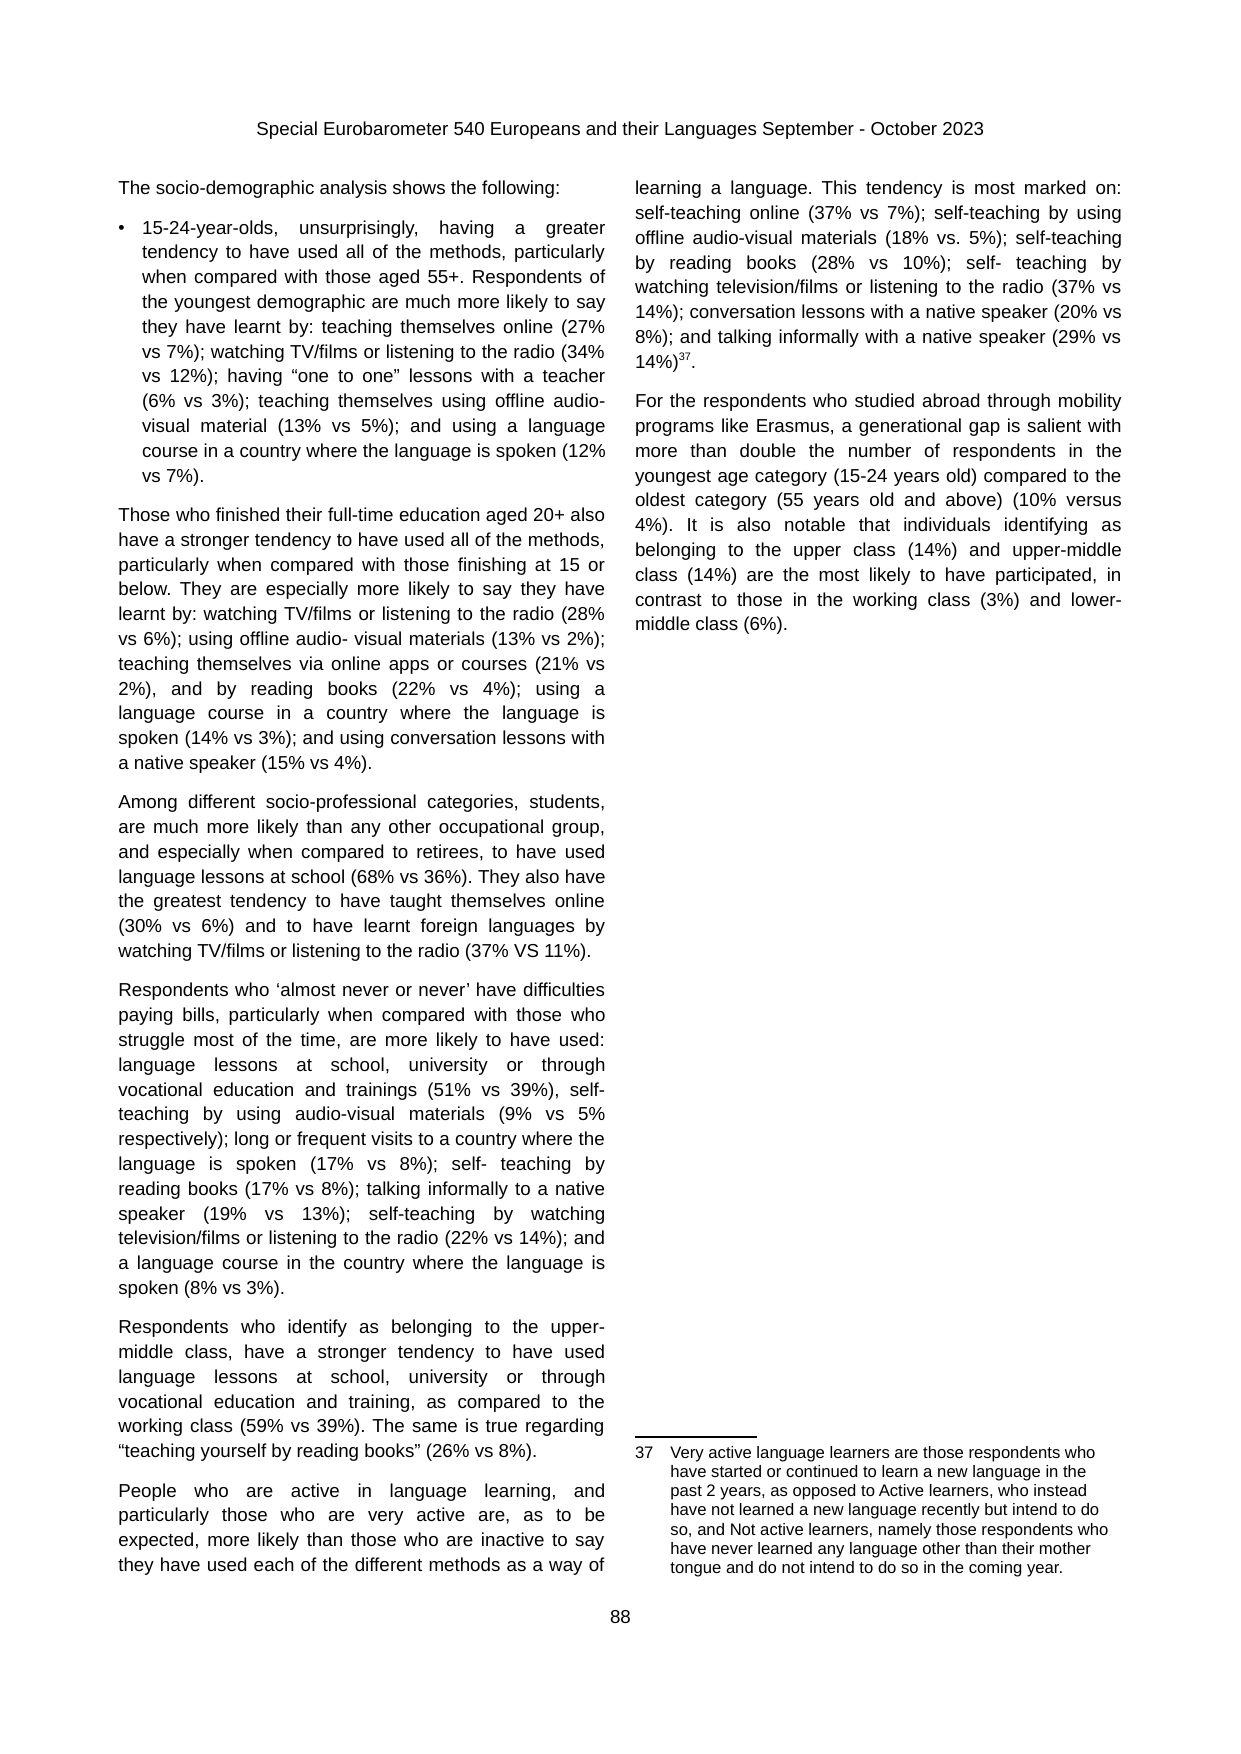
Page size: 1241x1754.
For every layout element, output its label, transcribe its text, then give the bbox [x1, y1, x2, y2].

text learning a language. This tendency is most marked on: self-teaching online (37% vs 7%); self-teaching by using offline audio-visual materials (18% vs. 5%); self-teaching by reading books (28% vs 10%); self- teaching by watching television/films or listening to the radio (37% vs 14%); conversation lessons with a native speaker (20% vs 8%); and talking informally with a native speaker (29% vs 14%). [635, 177, 1122, 372]
text For the respondents who studied abroad through mobility programs like Erasmus, a generational gap is salient with more than double the number of respondents in the youngest age category (15-24 years old) compared to the oldest category (55 years old and above) (10% versus 4%). It is also notable that individuals identifying as belonging to the upper class (14%) and upper-middle class (14%) are the most likely to have participated, in contrast to those in the working class (3%) and lower-middle class (6%). [635, 390, 1122, 635]
list 15-24-year-olds, unsurprisingly, having a greater tendency to have used all of the methods, particularly when compared with those aged 55+. Respondents of the youngest demographic are much more likely to say they have learnt by: teaching themselves online (27% vs 7%); watching TV/films or listening to the radio (34% vs 12%); having “one to one” lessons with a teacher (6% vs 3%); teaching themselves using offline audio-visual material (13% vs 5%); and using a language course in a country where the language is spoken (12% vs 7%). [118, 216, 605, 486]
text Those who finished their full-time education aged 20+ also have a stronger tendency to have used all of the methods, particularly when compared with those finishing at 15 or below. They are especially more likely to say they have learnt by: watching TV/films or listening to the radio (28% vs 6%); using offline audio- visual materials (13% vs 2%); teaching themselves via online apps or courses (21% vs 2%), and by reading books (22% vs 4%); using a language course in a country where the language is spoken (14% vs 3%); and using conversation lessons with a native speaker (15% vs 4%). [118, 504, 605, 773]
text Respondents who ‘almost never or never’ have difficulties paying bills, particularly when compared with those who struggle most of the time, are more likely to have used: language lessons at school, university or through vocational education and trainings (51% vs 39%), self-teaching by using audio-visual materials (9% vs 5% respectively); long or frequent visits to a country where the language is spoken (17% vs 8%); self- teaching by reading books (17% vs 8%); talking informally to a native speaker (19% vs 13%); self-teaching by watching television/films or listening to the radio (22% vs 14%); and a language course in the country where the language is spoken (8% vs 3%). [118, 979, 605, 1298]
text Very active language learners are those respondents who have started or continued to learn a new language in the past 2 years, as opposed to Active learners, who instead have not learned a new language recently but intend to do so, and Not active learners, namely those respondents who have never learned any language other than their mother tongue and do not intend to do so in the coming year. [635, 1443, 1122, 1577]
text The socio-demographic analysis shows the following: [118, 177, 605, 199]
text People who are active in language learning, and particularly those who are very active are, as to be expected, more likely than those who are inactive to say they have used each of the different methods as a way of [118, 1479, 605, 1575]
text Among different socio-professional categories, students, are much more likely than any other occupational group, and especially when compared to retirees, to have used language lessons at school (68% vs 36%). They also have the greatest tendency to have taught themselves online (30% vs 6%) and to have learnt foreign languages by watching TV/films or listening to the radio (37% VS 11%). [118, 791, 605, 961]
text Respondents who identify as belonging to the upper-middle class, have a stronger tendency to have used language lessons at school, university or through vocational education and training, as compared to the working class (59% vs 39%). The same is true regarding “teaching yourself by reading books” (26% vs 8%). [118, 1316, 605, 1462]
